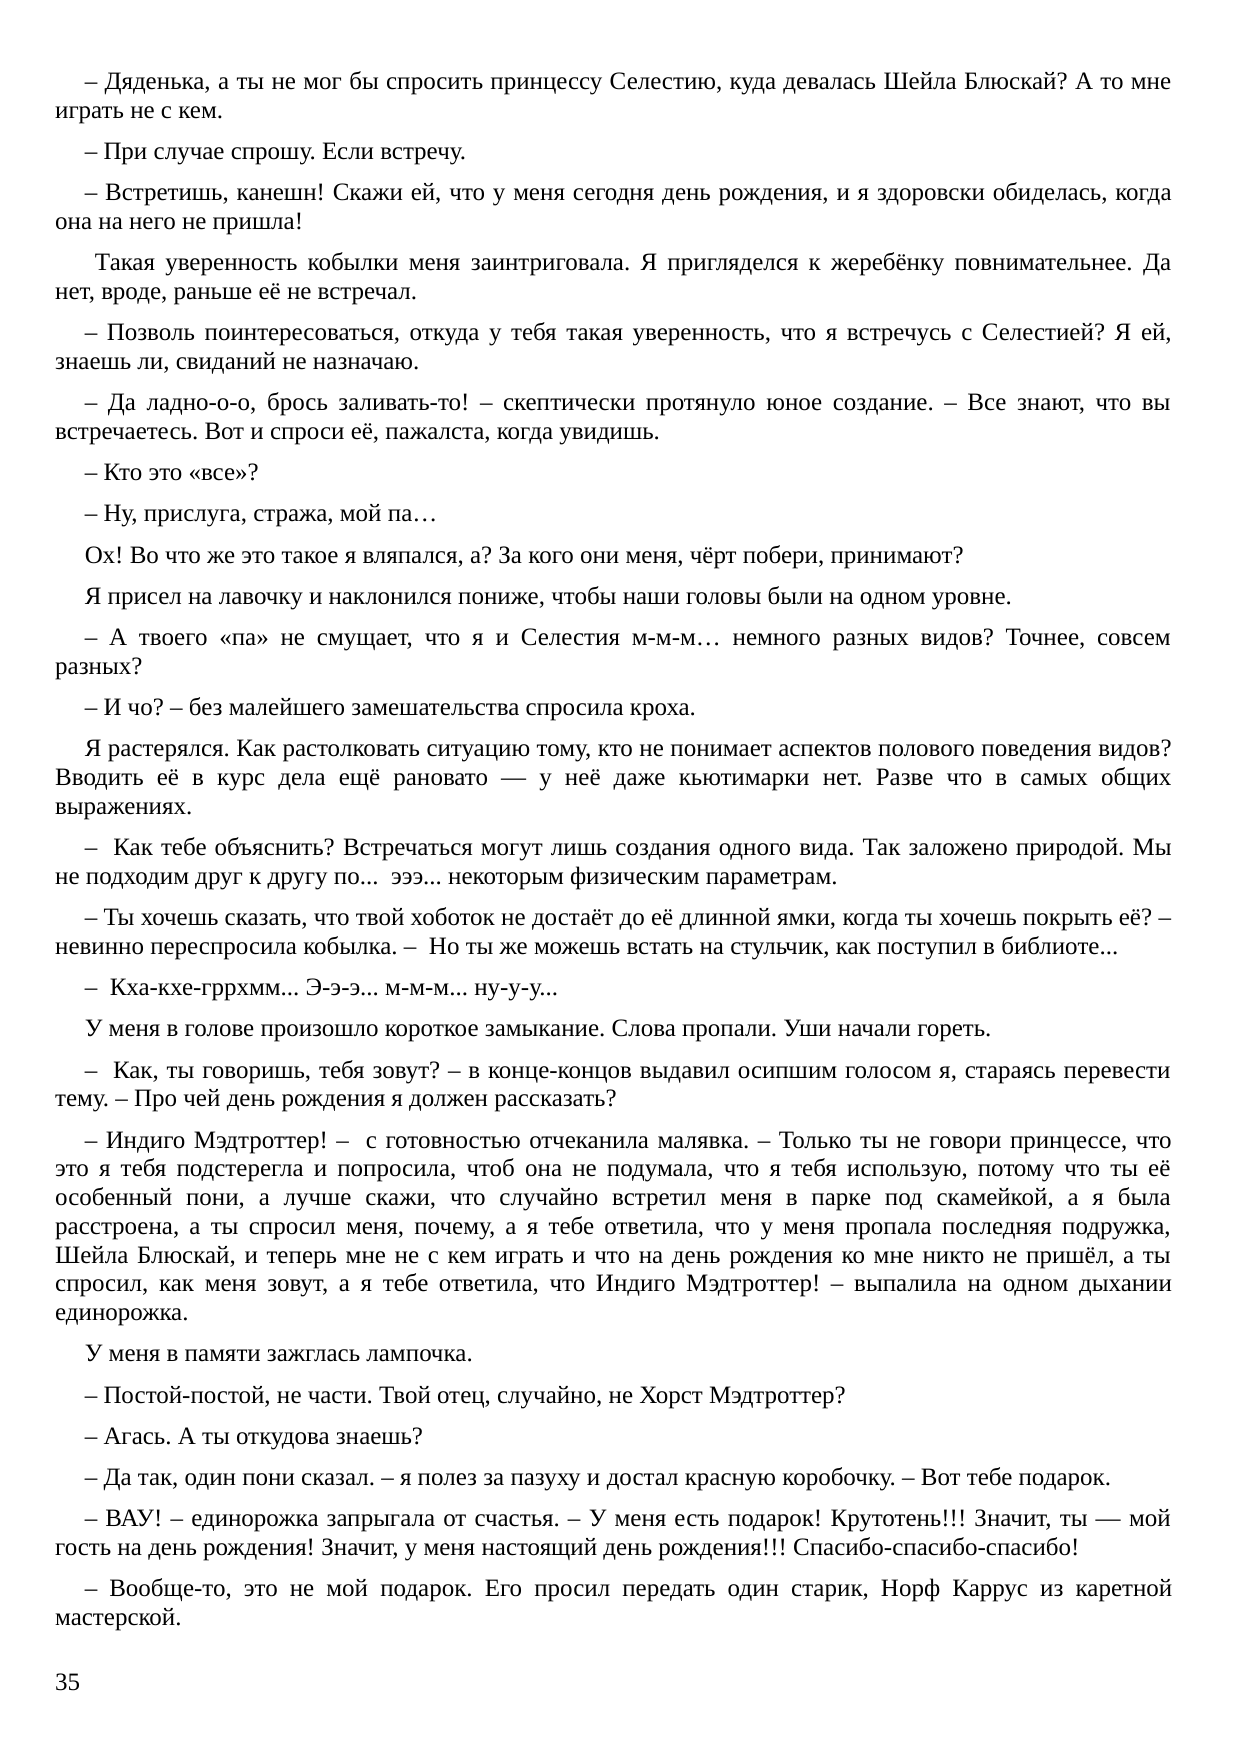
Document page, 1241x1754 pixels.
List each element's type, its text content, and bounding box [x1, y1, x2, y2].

text – Дяденька, а ты не мог бы спросить принцессу Селестию, куда девалась Шейла Блюскай? А то мне играть не с кем. [55, 66, 1173, 123]
text – Встретишь, канешн! Скажи ей, что у меня сегодня день рождения, и я здоровски обиделась, когда она на него не пришла! [55, 177, 1173, 235]
text – Индиго Мэдтроттер! – с готовностью отчеканила малявка. – Только ты не говори принцессе, что это я тебя подстерегла и попросила, чтоб она не подумала, что я тебя использую, потому что ты её особенный пони, а лучше скажи, что случайно встретил меня в парке под скамейкой, а я была расстроена, а ты спросил меня, почему, а я тебе ответила, что у меня пропала последняя подружка, Шейла Блюскай, и теперь мне не с кем играть и что на день рождения ко мне никто не пришёл, а ты спросил, как меня зовут, а я тебе ответила, что Индиго Мэдтроттер! – выпалила на одном дыхании единорожка. [55, 1125, 1173, 1326]
text У меня в памяти зажглась лампочка. [55, 1338, 1173, 1367]
text – При случае спрошу. Если встречу. [55, 136, 1173, 165]
text – Вообще-то, это не мой подарок. Его просил передать один старик, Норф Каррус из каретной мастерской. [55, 1573, 1173, 1631]
text – И чо? – без малейшего замешательства спросила кроха. [55, 692, 1173, 721]
text – Да ладно-о-о, брось заливать-то! – скептически протянуло юное создание. – Все знают, что вы встречаетесь. Вот и спроси её, пажалста, когда увидишь. [55, 387, 1173, 445]
text – А твоего «па» не смущает, что я и Селестия м-м-м… немного разных видов? Точнее, совсем разных? [55, 622, 1173, 680]
text – Кха-кхе-гррхмм... Э-э-э... м-м-м... ну-у-у... [55, 972, 1173, 1001]
text – Да так, один пони сказал. – я полез за пазуху и достал красную коробочку. – Вот тебе подарок. [55, 1462, 1173, 1491]
text – Ну, прислуга, стража, мой па… [55, 498, 1173, 527]
text – Постой-постой, не части. Твой отец, случайно, не Хорст Мэдтроттер? [55, 1380, 1173, 1408]
text Ох! Во что же это такое я вляпался, а? За кого они меня, чёрт побери, принимают? [55, 540, 1173, 568]
text – ВАУ! – единорожка запрыгала от счастья. – У меня есть подарок! Крутотень!!! Значит, ты — мой гость на день рождения! Значит, у меня настоящий день рождения!!! Спасибо-спасибо-спасибо! [55, 1503, 1173, 1561]
text У меня в голове произошло короткое замыкание. Слова пропали. Уши начали гореть. [55, 1013, 1173, 1042]
text Я присел на лавочку и наклонился пониже, чтобы наши головы были на одном уровне. [55, 581, 1173, 610]
text – Как, ты говоришь, тебя зовут? – в конце-концов выдавил осипшим голосом я, стараясь перевести тему. – Про чей день рождения я должен рассказать? [55, 1055, 1173, 1112]
text – Ты хочешь сказать, что твой хоботок не достаёт до её длинной ямки, когда ты хочешь покрыть её? – невинно переспросила кобылка. – Но ты же можешь встать на стульчик, как поступил в библиоте... [55, 902, 1173, 960]
text Я растерялся. Как растолковать ситуацию тому, кто не понимает аспектов полового поведения видов? Вводить её в курс дела ещё рановато — у неё даже кьютимарки нет. Разве что в самых общих выражениях. [55, 733, 1173, 820]
text – Как тебе объяснить? Встречаться могут лишь создания одного вида. Так заложено природой. Мы не подходим друг к другу по... эээ... некоторым физическим параметрам. [55, 832, 1173, 890]
text – Кто это «все»? [55, 457, 1173, 486]
text – Позволь поинтересоваться, откуда у тебя такая уверенность, что я встречусь с Селестией? Я ей, знаешь ли, свиданий не назначаю. [55, 317, 1173, 375]
text Такая уверенность кобылки меня заинтриговала. Я пригляделся к жеребёнку повнимательнее. Да нет, вроде, раньше её не встречал. [55, 247, 1173, 305]
text – Агась. А ты откудова знаешь? [55, 1421, 1173, 1450]
